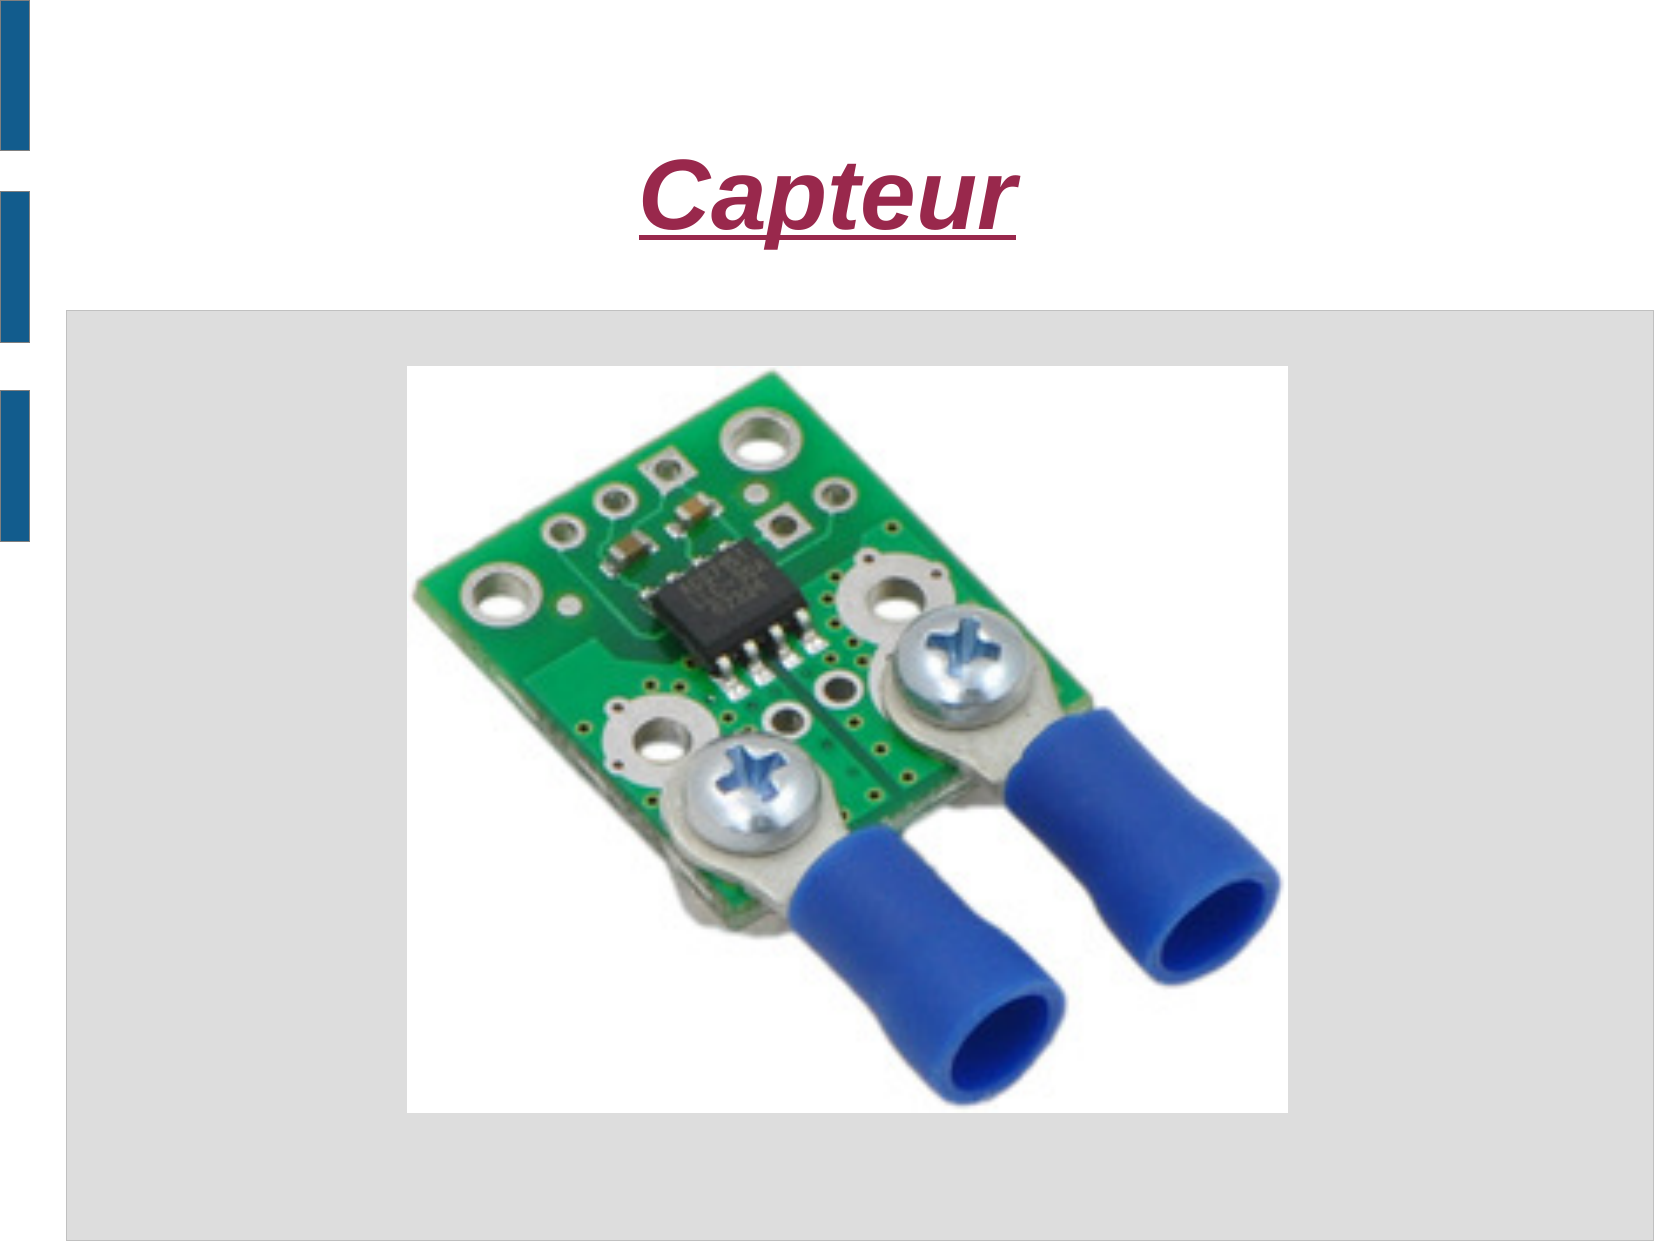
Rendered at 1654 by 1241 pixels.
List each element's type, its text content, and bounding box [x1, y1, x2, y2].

title Capteur [121, 91, 1534, 299]
picture [407, 366, 1288, 1113]
